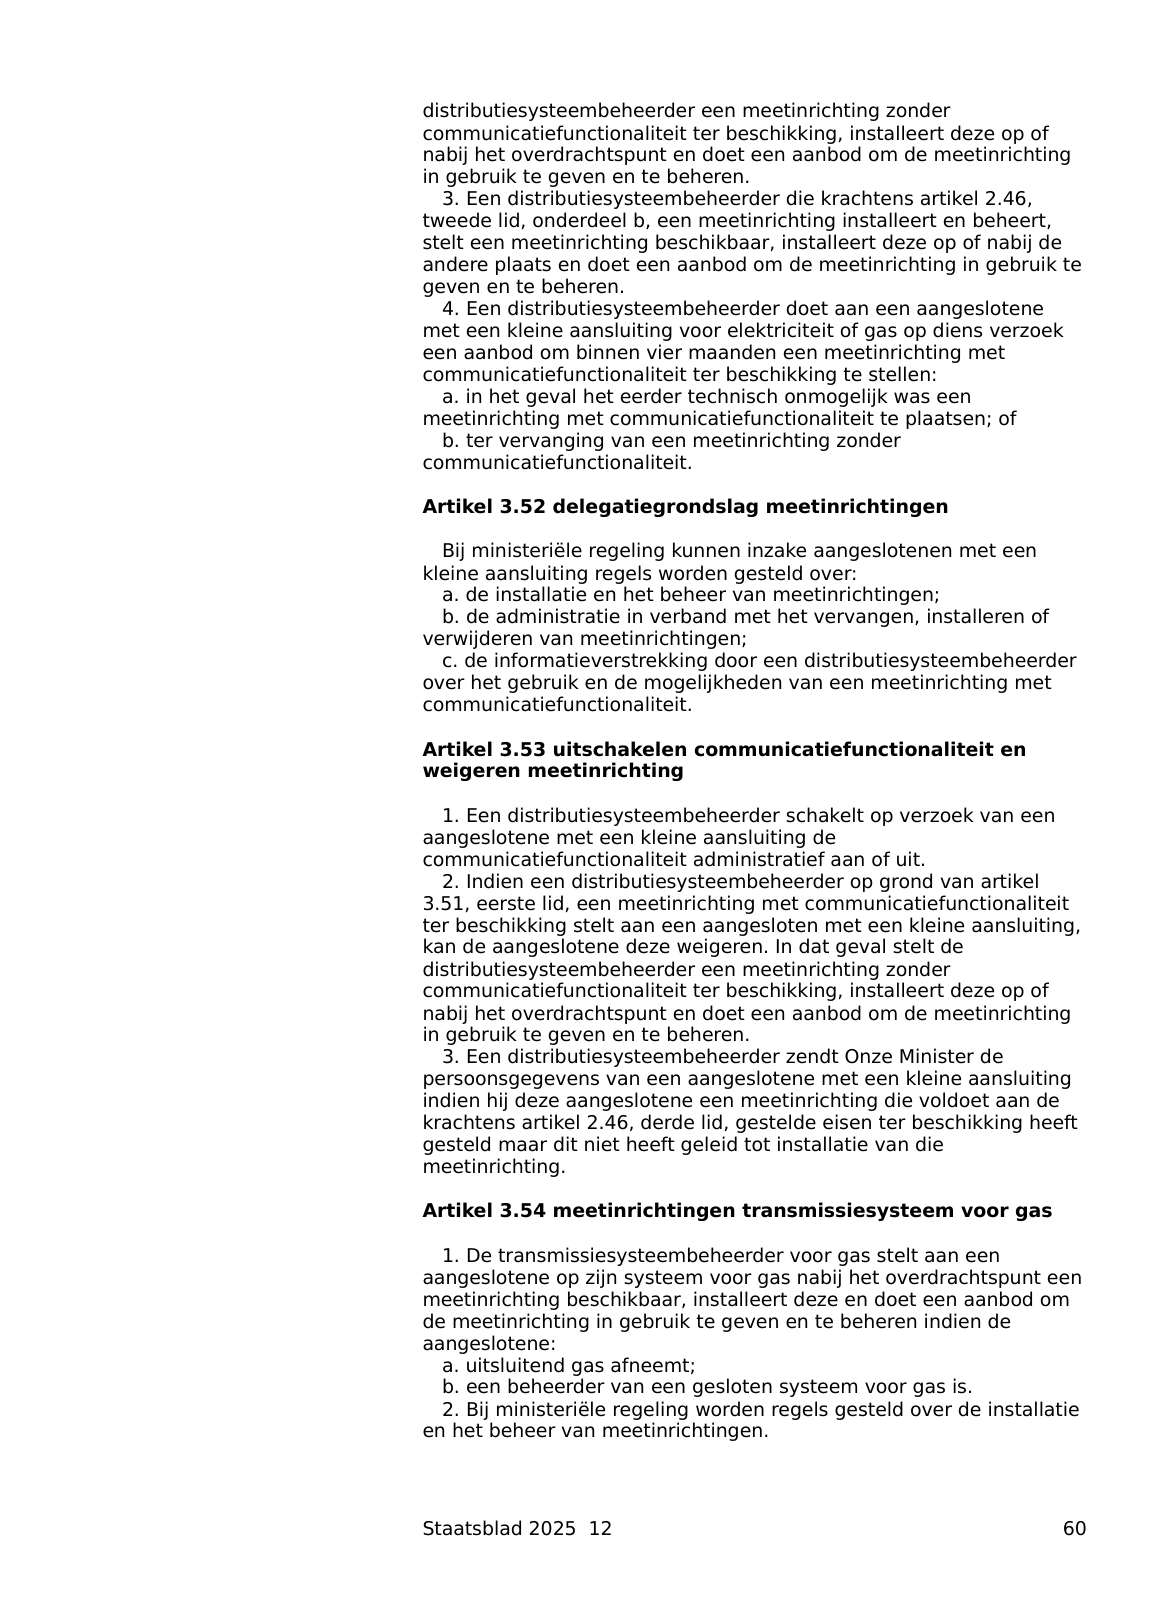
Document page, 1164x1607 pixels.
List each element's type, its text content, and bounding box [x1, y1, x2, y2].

text 1. Een distributiesysteembeheerder schakelt op verzoek van een aangeslotene met een kleine aansluiting de communicatiefunctionaliteit administratief aan of uit. [422, 804, 1087, 871]
subtitle Artikel 3.54 meetinrichtingen transmissiesysteem voor gas [422, 1200, 1087, 1222]
text 1. De transmissiesysteembeheerder voor gas stelt aan een aangeslotene op zijn systeem voor gas nabij het overdrachtspunt een meetinrichting beschikbaar, installeert deze en doet een aanbod om de meetinrichting in gebruik te geven en te beheren indien de aangeslotene: [422, 1244, 1087, 1354]
subtitle Artikel 3.53 uitschakelen communicatiefunctionaliteit en weigeren meetinrichting [422, 738, 1087, 782]
text a. uitsluitend gas afneemt; [422, 1354, 1087, 1376]
text 3. Een distributiesysteembeheerder die krachtens artikel 2.46, tweede lid, onderdeel b, een meetinrichting installeert en beheert, stelt een meetinrichting beschikbaar, installeert deze op of nabij de andere plaats en doet een aanbod om de meetinrichting in gebruik te geven en te beheren. [422, 188, 1087, 298]
text 3. Een distributiesysteembeheerder zendt Onze Minister de persoonsgegevens van een aangeslotene met een kleine aansluiting indien hij deze aangeslotene een meetinrichting die voldoet aan de krachtens artikel 2.46, derde lid, gestelde eisen ter beschikking heeft gesteld maar dit niet heeft geleid tot installatie van die meetinrichting. [422, 1046, 1087, 1178]
text Bij ministeriële regeling kunnen inzake aangeslotenen met een kleine aansluiting regels worden gesteld over: [422, 540, 1087, 584]
text c. de informatieverstrekking door een distributiesysteembeheerder over het gebruik en de mogelijkheden van een meetinrichting met communicatiefunctionaliteit. [422, 650, 1087, 716]
text 4. Een distributiesysteembeheerder doet aan een aangeslotene met een kleine aansluiting voor elektriciteit of gas op diens verzoek een aanbod om binnen vier maanden een meetinrichting met communicatiefunctionaliteit ter beschikking te stellen: [422, 298, 1087, 386]
text distributiesysteembeheerder een meetinrichting zonder communicatiefunctionaliteit ter beschikking, installeert deze op of nabij het overdrachtspunt en doet een aanbod om de meetinrichting in gebruik te geven en te beheren. [422, 100, 1087, 188]
text a. de installatie en het beheer van meetinrichtingen; [422, 584, 1087, 606]
text 2. Indien een distributiesysteembeheerder op grond van artikel 3.51, eerste lid, een meetinrichting met communicatiefunctionaliteit ter beschikking stelt aan een aangesloten met een kleine aansluiting, kan de aangeslotene deze weigeren. In dat geval stelt de distributiesysteembeheerder een meetinrichting zonder communicatiefunctionaliteit ter beschikking, installeert deze op of nabij het overdrachtspunt en doet een aanbod om de meetinrichting in gebruik te geven en te beheren. [422, 871, 1087, 1046]
subtitle Artikel 3.52 delegatiegrondslag meetinrichtingen [422, 496, 1087, 518]
text 2. Bij ministeriële regeling worden regels gesteld over de installatie en het beheer van meetinrichtingen. [422, 1398, 1087, 1442]
text b. ter vervanging van een meetinrichting zonder communicatiefunctionaliteit. [422, 430, 1087, 474]
text a. in het geval het eerder technisch onmogelijk was een meetinrichting met communicatiefunctionaliteit te plaatsen; of [422, 386, 1087, 430]
text b. een beheerder van een gesloten systeem voor gas is. [422, 1376, 1087, 1398]
text b. de administratie in verband met het vervangen, installeren of verwijderen van meetinrichtingen; [422, 606, 1087, 650]
